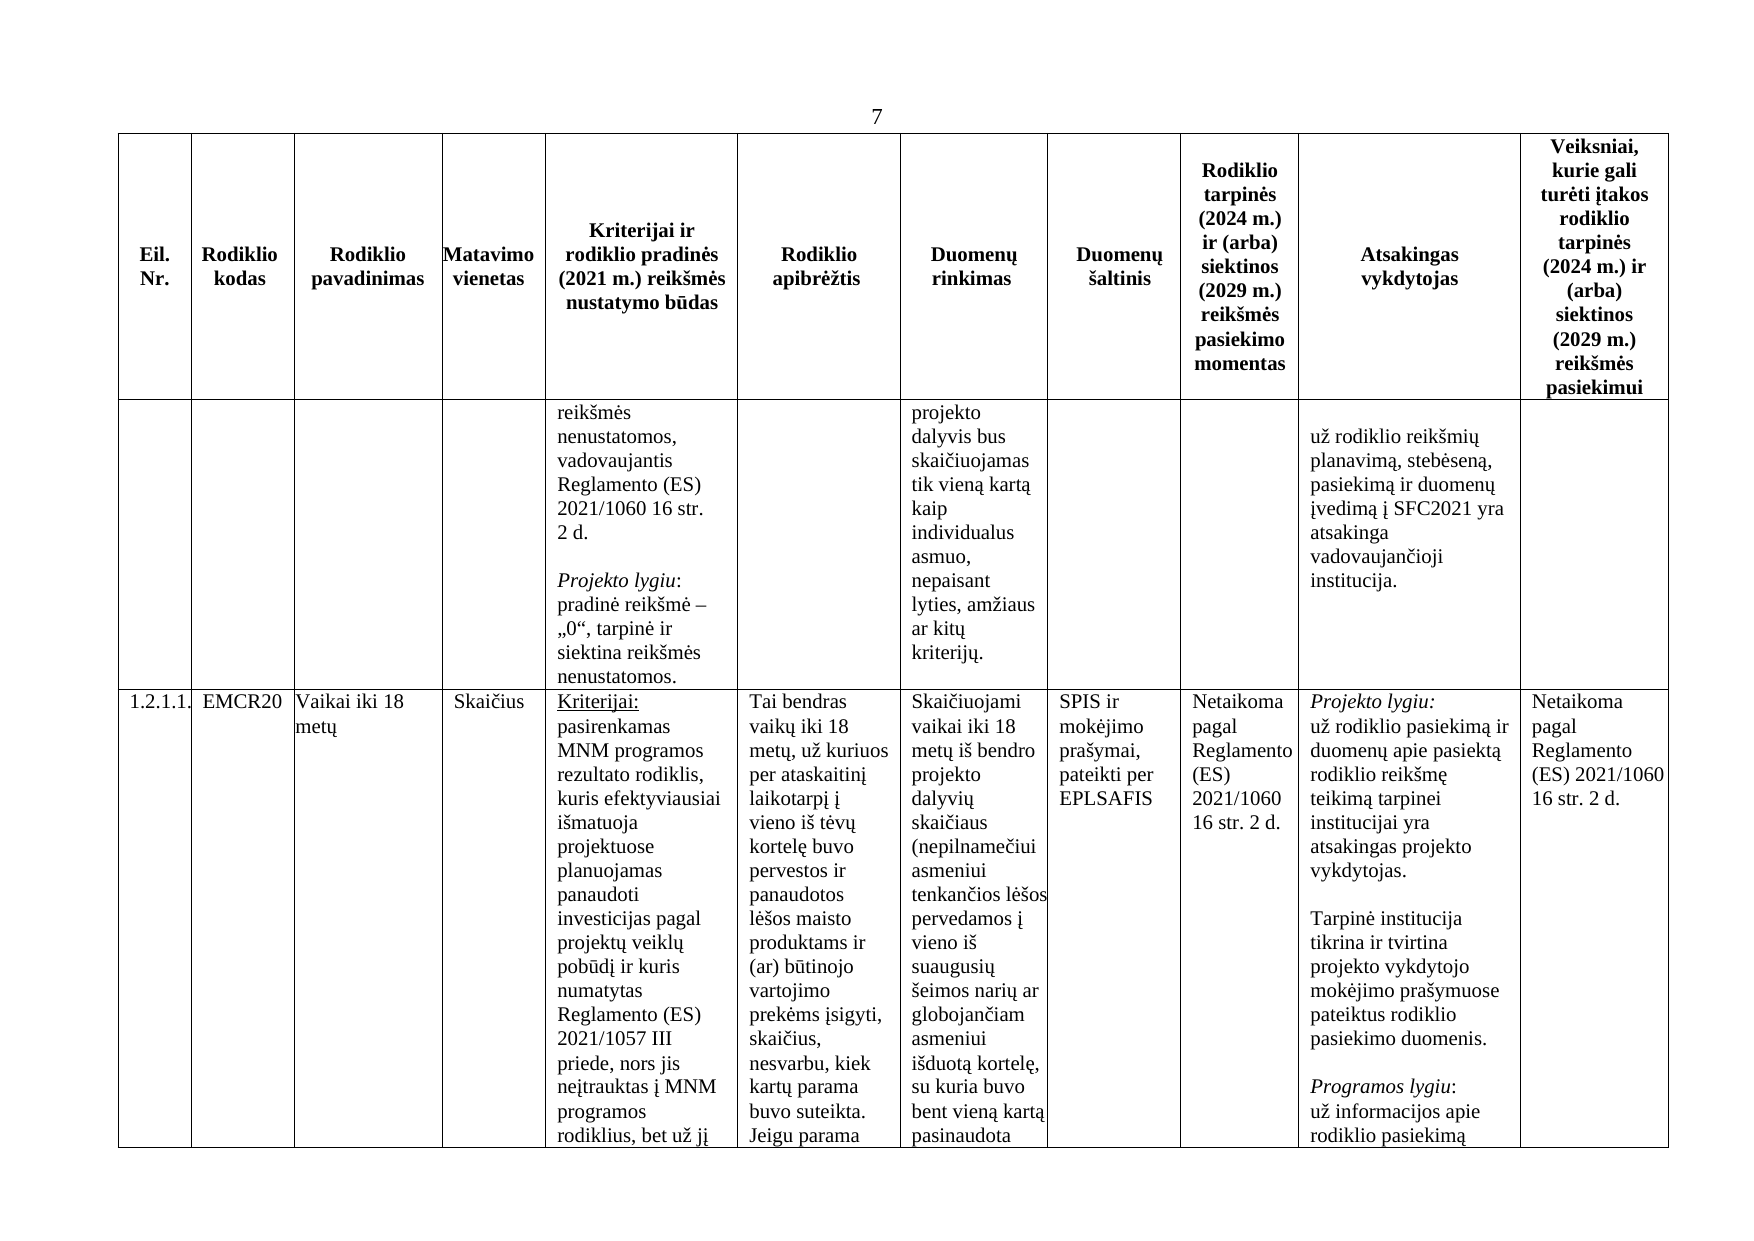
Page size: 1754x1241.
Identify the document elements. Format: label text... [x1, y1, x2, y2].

table_cell 1.2.1.1. [119, 690, 191, 1147]
table_cell Vaikai iki 18 metų [295, 690, 442, 1147]
table_cell [1048, 400, 1180, 688]
table_cell [192, 400, 294, 688]
table_cell Tai bendras vaikų iki 18 metų, už kuriuos per ataskaitinį laikotarpį į vieno iš tėvų kortelę buvo pervestos ir panaudotos lėšos maisto produktams ir (ar) būtinojo vartojimo prekėms įsigyti, skaičius, nesvarbu, kiek kartų parama buvo suteikta. Jeigu parama [738, 690, 900, 1147]
table_cell [738, 400, 900, 688]
table_header Rodiklio kodas [192, 134, 294, 399]
table_cell reikšmės nenustatomos, vadovaujantis Reglamento (ES) 2021/1060 16 str. 2 d. Projekto lygiu: pradinė reikšmė – „0“, tarpinė ir siektina reikšmės nenustatomos. [546, 400, 737, 688]
table_cell [1181, 400, 1298, 688]
table_cell projekto dalyvis bus skaičiuojamas tik vieną kartą kaip individualus asmuo, nepaisant lyties, amžiaus ar kitų kriterijų. [901, 400, 1047, 688]
table_cell SPIS ir mokėjimo prašymai, pateikti per EPLSAFIS [1048, 690, 1180, 1147]
table_cell EMCR20 [192, 690, 294, 1147]
table_header Rodiklio pavadinimas [295, 134, 442, 399]
table_cell už rodiklio reikšmių planavimą, stebėseną, pasiekimą ir duomenų įvedimą į SFC2021 yra atsakinga vadovaujančioji institucija. [1299, 400, 1520, 688]
table_header Matavimo vienetas [443, 134, 545, 399]
table_header Veiksniai, kurie gali turėti įtakos rodiklio tarpinės (2024 m.) ir (arba) siektinos (2029 m.) reikšmės pasiekimui [1521, 134, 1668, 399]
table_header Kriterijai ir rodiklio pradinės (2021 m.) reikšmės nustatymo būdas [546, 134, 737, 399]
table_header Atsakingas vykdytojas [1299, 134, 1520, 399]
table_cell Skaičiuojami vaikai iki 18 metų iš bendro projekto dalyvių skaičiaus (nepilnamečiui asmeniui tenkančios lėšos pervedamos į vieno iš suaugusių šeimos narių ar globojančiam asmeniui išduotą kortelę, su kuria buvo bent vieną kartą pasinaudota [901, 690, 1047, 1147]
table_cell Kriterijai: pasirenkamas MNM programos rezultato rodiklis, kuris efektyviausiai išmatuoja projektuose planuojamas panaudoti investicijas pagal projektų veiklų pobūdį ir kuris numatytas Reglamento (ES) 2021/1057 III priede, nors jis neįtrauktas į MNM programos rodiklius, bet už jį [546, 690, 737, 1147]
table_cell [1521, 400, 1668, 688]
table_header Rodiklio tarpinės (2024 m.) ir (arba) siektinos (2029 m.) reikšmės pasiekimo momentas [1181, 134, 1298, 399]
table_header Eil. Nr. [119, 134, 191, 399]
table_header Duomenų rinkimas [901, 134, 1047, 399]
table_cell Skaičius [443, 690, 545, 1147]
table_cell [295, 400, 442, 688]
table_cell [443, 400, 545, 688]
table_header Duomenų šaltinis [1048, 134, 1180, 399]
table_header Rodiklio apibrėžtis [738, 134, 900, 399]
table_cell Projekto lygiu: už rodiklio pasiekimą ir duomenų apie pasiektą rodiklio reikšmę teikimą tarpinei institucijai yra atsakingas projekto vykdytojas. Tarpinė institucija tikrina ir tvirtina projekto vykdytojo mokėjimo prašymuose pateiktus rodiklio pasiekimo duomenis. Programos lygiu: už informacijos apie rodiklio pasiekimą [1299, 690, 1520, 1147]
table_cell Netaikoma pagal Reglamento (ES) 2021/1060 16 str. 2 d. [1521, 690, 1668, 1147]
table_cell Netaikoma pagal Reglamento (ES) 2021/1060 16 str. 2 d. [1181, 690, 1298, 1147]
table_cell [119, 400, 191, 688]
